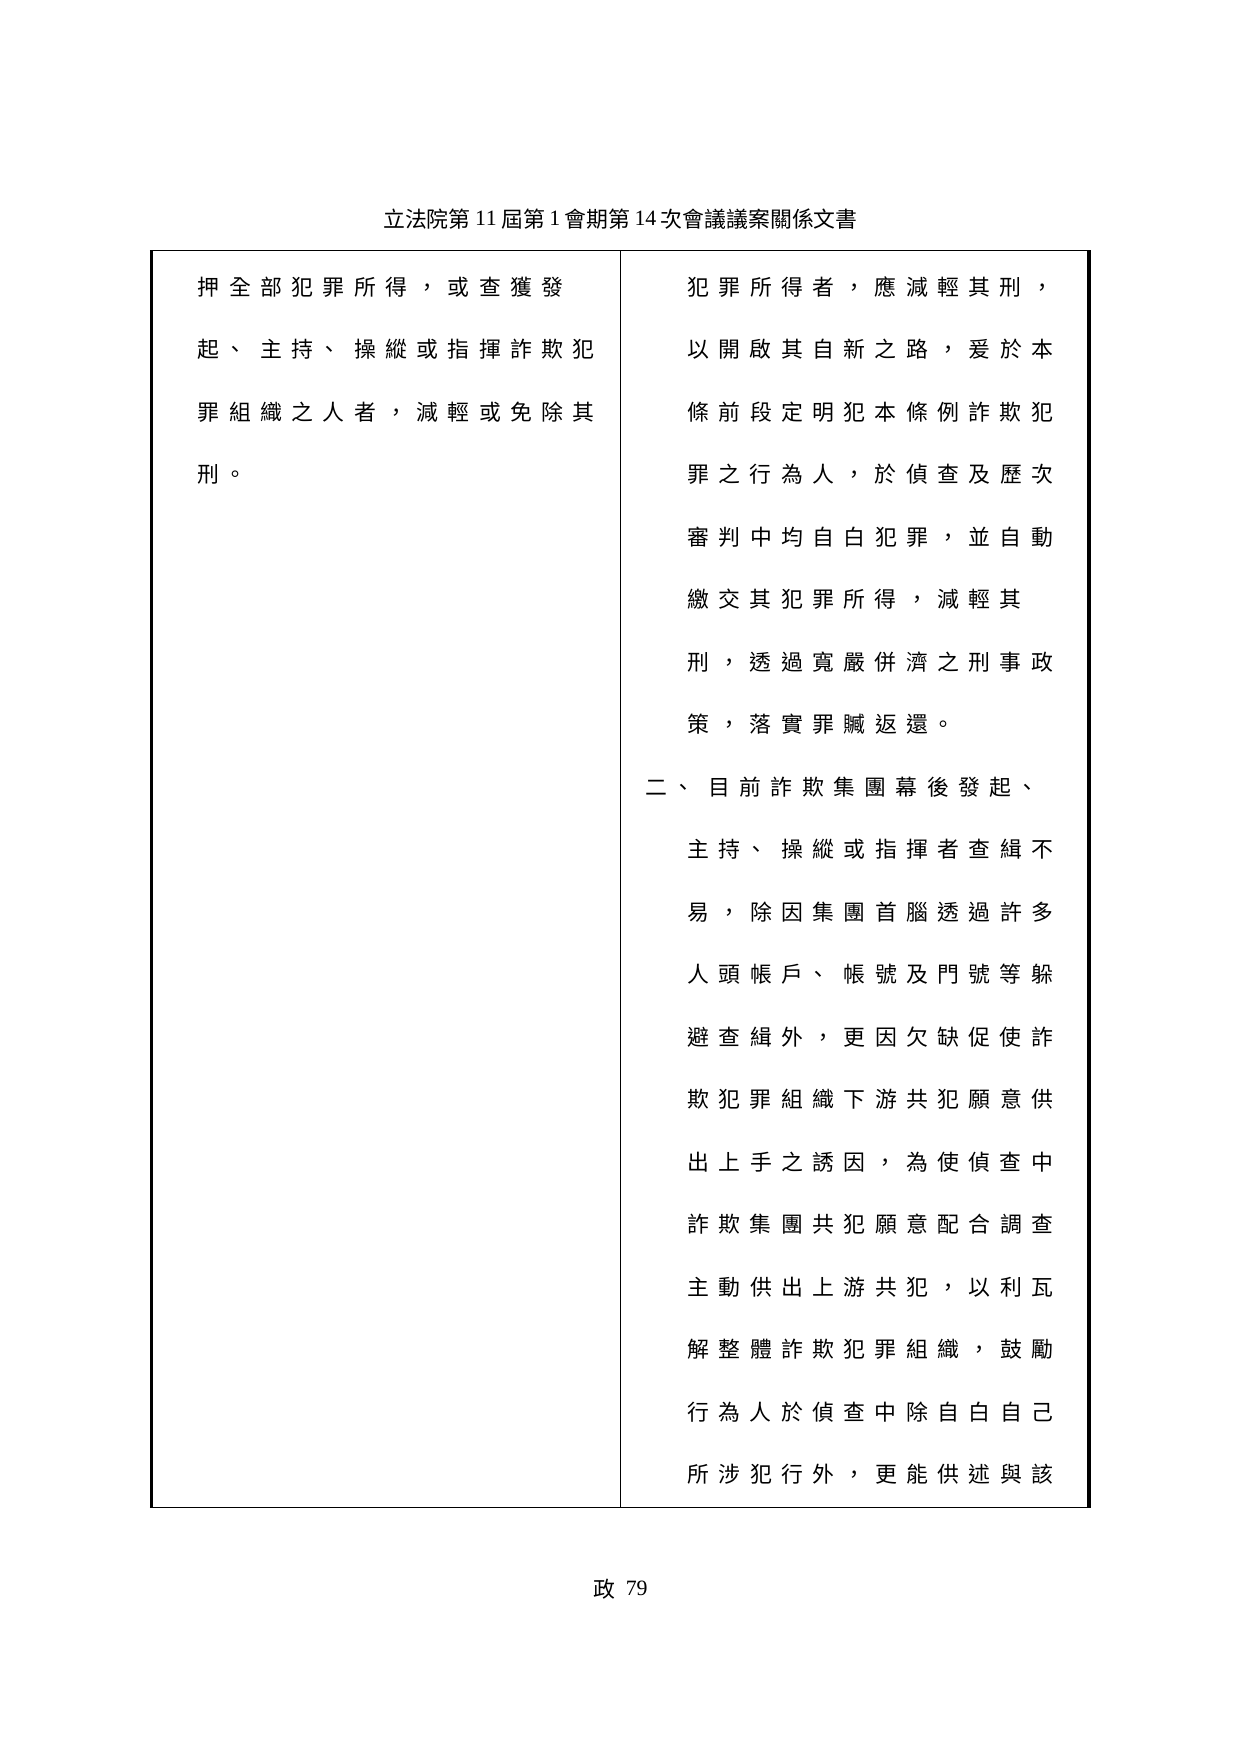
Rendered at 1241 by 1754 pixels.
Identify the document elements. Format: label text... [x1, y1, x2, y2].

table_cell 押全部犯罪所得，或查獲發起、主持、操縱或指揮詐欺犯罪組織之人者，減輕或免除其刑。 [153, 251, 620, 1507]
table_cell 犯罪所得者，應減輕其刑，以開啟其自新之路，爰於本條前段定明犯本條例詐欺犯罪之行為人，於偵查及歷次審判中均自白犯罪，並自動繳交其犯罪所得，減輕其刑，透過寬嚴併濟之刑事政策，落實罪贓返還。 二、目前詐欺集團幕後發起、主持、操縱或指揮者查緝不易，除因集團首腦透過許多人頭帳戶、帳號及門號等躲避查緝外，更因欠缺促使詐欺犯罪組織下游共犯願意供出上手之誘因，為使偵查中詐欺集團共犯願意配合調查主動供出上游共犯，以利瓦解整體詐欺犯罪組織，鼓勵行為人於偵查中除自白自己所涉犯行外，更能供述與該 [621, 251, 1087, 1507]
